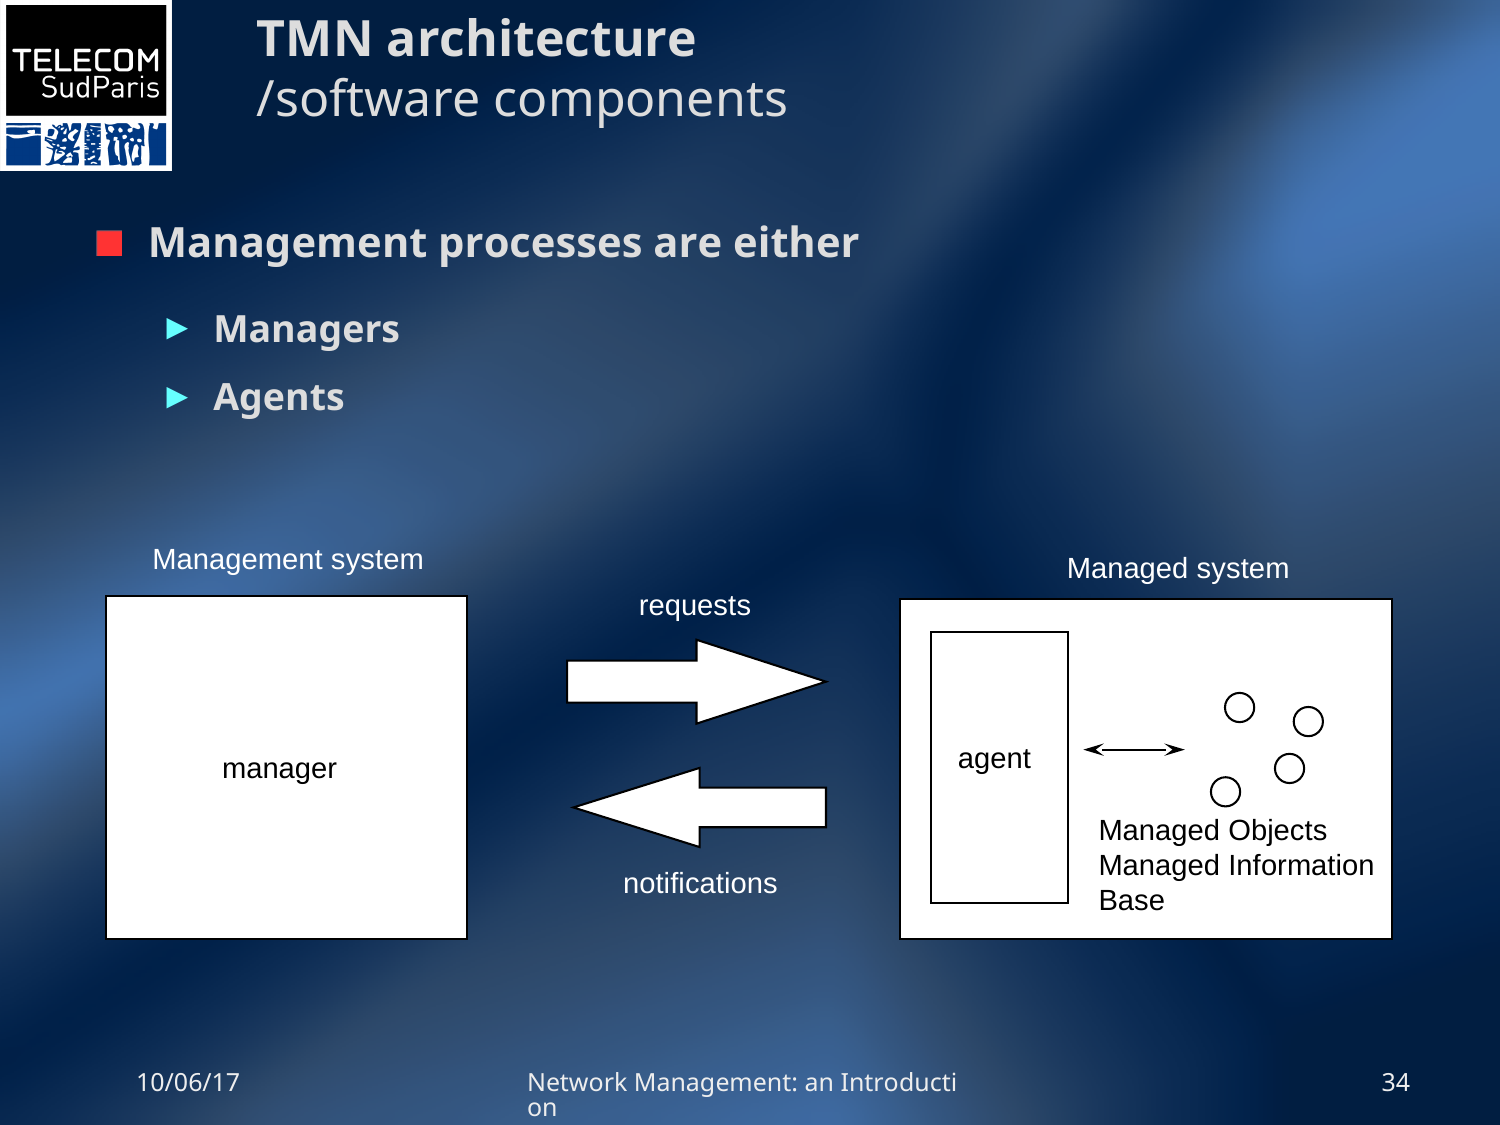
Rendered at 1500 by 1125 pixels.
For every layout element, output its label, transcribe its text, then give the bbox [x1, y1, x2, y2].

text_box requests [623, 578, 767, 629]
title TMN architecture /software components [242, 0, 1436, 135]
text_box Managed Objects Managed Information Base [1083, 804, 1399, 925]
text_box Managed system [1051, 542, 1306, 593]
text_box manager [206, 742, 353, 793]
text_box agent [942, 731, 1047, 782]
list Management processes are either Managers Agents [76, 207, 1427, 977]
picture [0, 0, 1500, 1125]
text_box [106, 595, 467, 940]
text_box [567, 639, 827, 724]
text_box notifications [608, 856, 794, 907]
text_box [899, 599, 1392, 940]
text_box Management system [137, 532, 440, 584]
text_box [573, 767, 827, 848]
